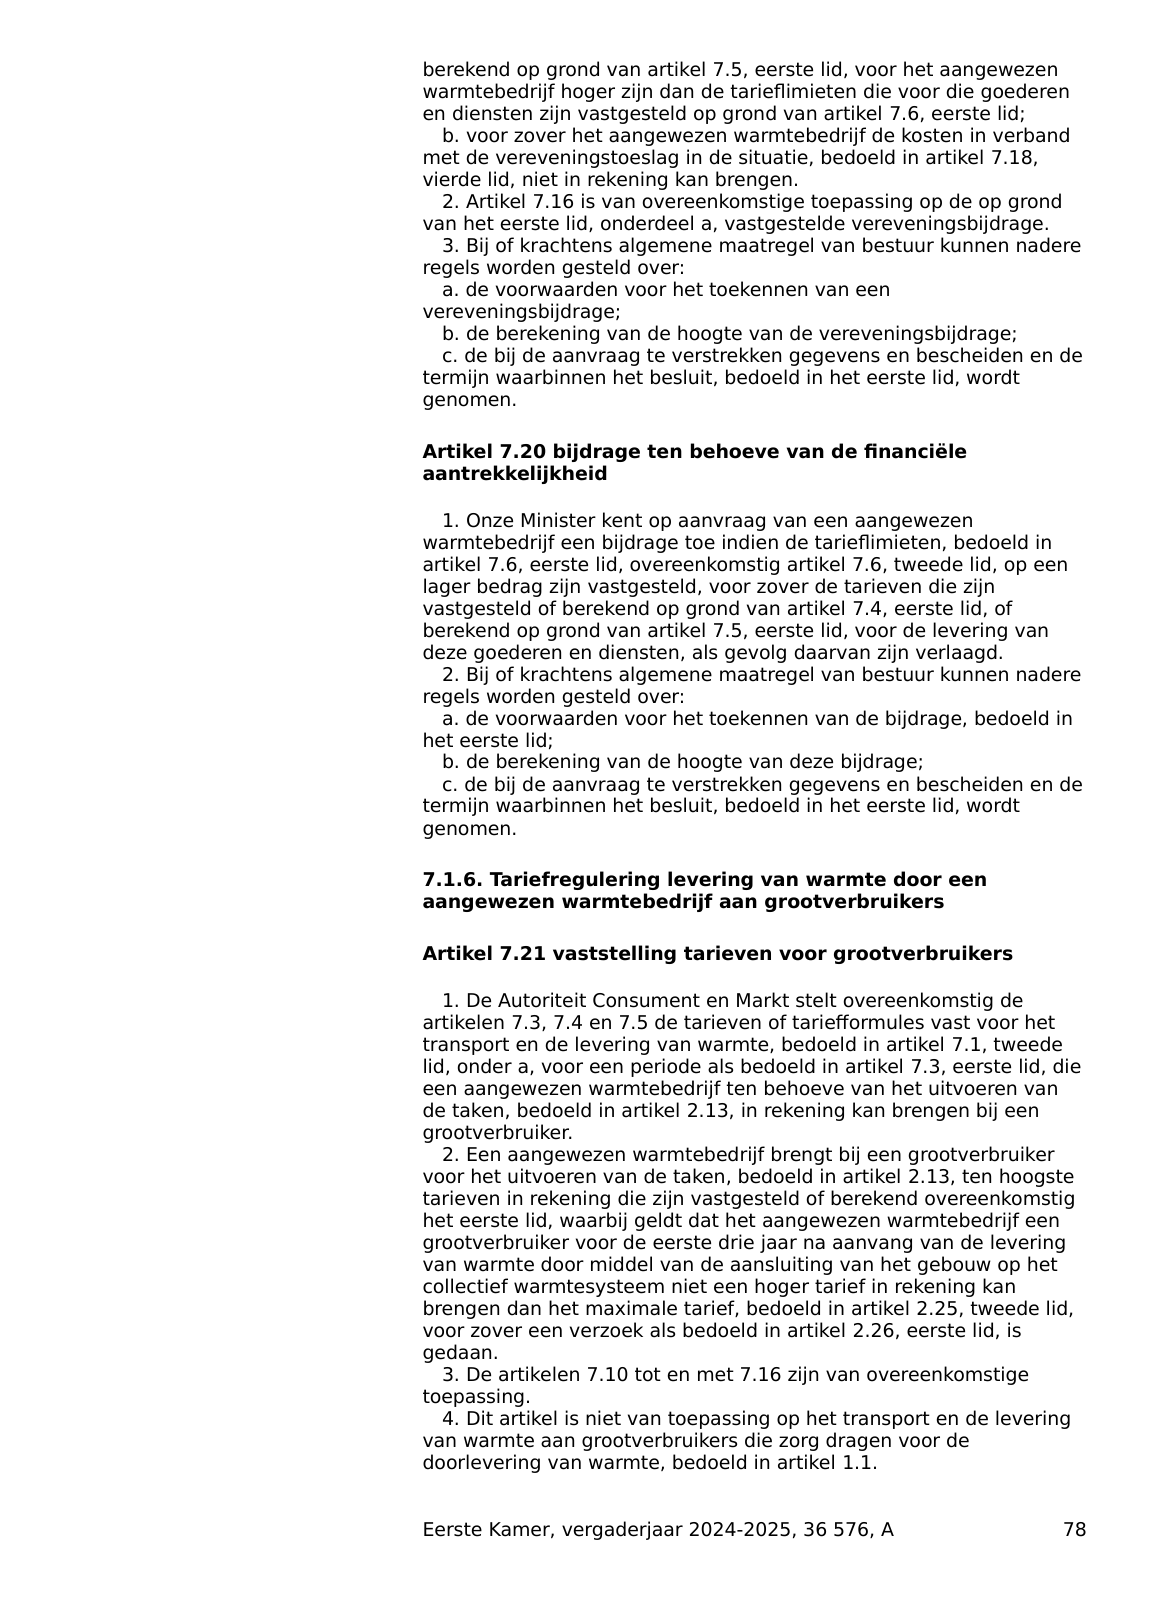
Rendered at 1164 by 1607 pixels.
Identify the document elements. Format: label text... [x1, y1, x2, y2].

text c. de bij de aanvraag te verstrekken gegevens en bescheiden en de termijn waarbinnen het besluit, bedoeld in het eerste lid, wordt genomen. [422, 345, 1087, 411]
text 3. Bij of krachtens algemene maatregel van bestuur kunnen nadere regels worden gesteld over: [422, 235, 1087, 279]
text c. de bij de aanvraag te verstrekken gegevens en bescheiden en de termijn waarbinnen het besluit, bedoeld in het eerste lid, wordt genomen. [422, 773, 1087, 839]
text 3. De artikelen 7.10 tot en met 7.16 zijn van overeenkomstige toepassing. [422, 1364, 1087, 1408]
text b. voor zover het aangewezen warmtebedrijf de kosten in verband met de vereveningstoeslag in de situatie, bedoeld in artikel 7.18, vierde lid, niet in rekening kan brengen. [422, 125, 1087, 191]
subtitle Artikel 7.21 vaststelling tarieven voor grootverbruikers [422, 943, 1087, 965]
text 1. Onze Minister kent op aanvraag van een aangewezen warmtebedrijf een bijdrage toe indien de tarieflimieten, bedoeld in artikel 7.6, eerste lid, overeenkomstig artikel 7.6, tweede lid, op een lager bedrag zijn vastgesteld, voor zover de tarieven die zijn vastgesteld of berekend op grond van artikel 7.4, eerste lid, of berekend op grond van artikel 7.5, eerste lid, voor de levering van deze goederen en diensten, als gevolg daarvan zijn verlaagd. [422, 510, 1087, 663]
text 2. Artikel 7.16 is van overeenkomstige toepassing op de op grond van het eerste lid, onderdeel a, vastgestelde vereveningsbijdrage. [422, 191, 1087, 235]
text 1. De Autoriteit Consument en Markt stelt overeenkomstig de artikelen 7.3, 7.4 en 7.5 de tarieven of tariefformules vast voor het transport en de levering van warmte, bedoeld in artikel 7.1, tweede lid, onder a, voor een periode als bedoeld in artikel 7.3, eerste lid, die een aangewezen warmtebedrijf ten behoeve van het uitvoeren van de taken, bedoeld in artikel 2.13, in rekening kan brengen bij een grootverbruiker. [422, 990, 1087, 1144]
subtitle Artikel 7.20 bijdrage ten behoeve van de financiële aantrekkelijkheid [422, 441, 1087, 485]
text b. de berekening van de hoogte van de vereveningsbijdrage; [422, 323, 1087, 345]
text a. de voorwaarden voor het toekennen van de bijdrage, bedoeld in het eerste lid; [422, 707, 1087, 751]
text 2. Bij of krachtens algemene maatregel van bestuur kunnen nadere regels worden gesteld over: [422, 663, 1087, 707]
subtitle 7.1.6. Tariefregulering levering van warmte door een aangewezen warmtebedrijf aan grootverbruikers [422, 869, 1087, 913]
text berekend op grond van artikel 7.5, eerste lid, voor het aangewezen warmtebedrijf hoger zijn dan de tarieflimieten die voor die goederen en diensten zijn vastgesteld op grond van artikel 7.6, eerste lid; [422, 59, 1087, 125]
text 4. Dit artikel is niet van toepassing op het transport en de levering van warmte aan grootverbruikers die zorg dragen voor de doorlevering van warmte, bedoeld in artikel 1.1. [422, 1408, 1087, 1474]
text 2. Een aangewezen warmtebedrijf brengt bij een grootverbruiker voor het uitvoeren van de taken, bedoeld in artikel 2.13, ten hoogste tarieven in rekening die zijn vastgesteld of berekend overeenkomstig het eerste lid, waarbij geldt dat het aangewezen warmtebedrijf een grootverbruiker voor de eerste drie jaar na aanvang van de levering van warmte door middel van de aansluiting van het gebouw op het collectief warmtesysteem niet een hoger tarief in rekening kan brengen dan het maximale tarief, bedoeld in artikel 2.25, tweede lid, voor zover een verzoek als bedoeld in artikel 2.26, eerste lid, is gedaan. [422, 1144, 1087, 1364]
text b. de berekening van de hoogte van deze bijdrage; [422, 751, 1087, 773]
text a. de voorwaarden voor het toekennen van een vereveningsbijdrage; [422, 279, 1087, 323]
